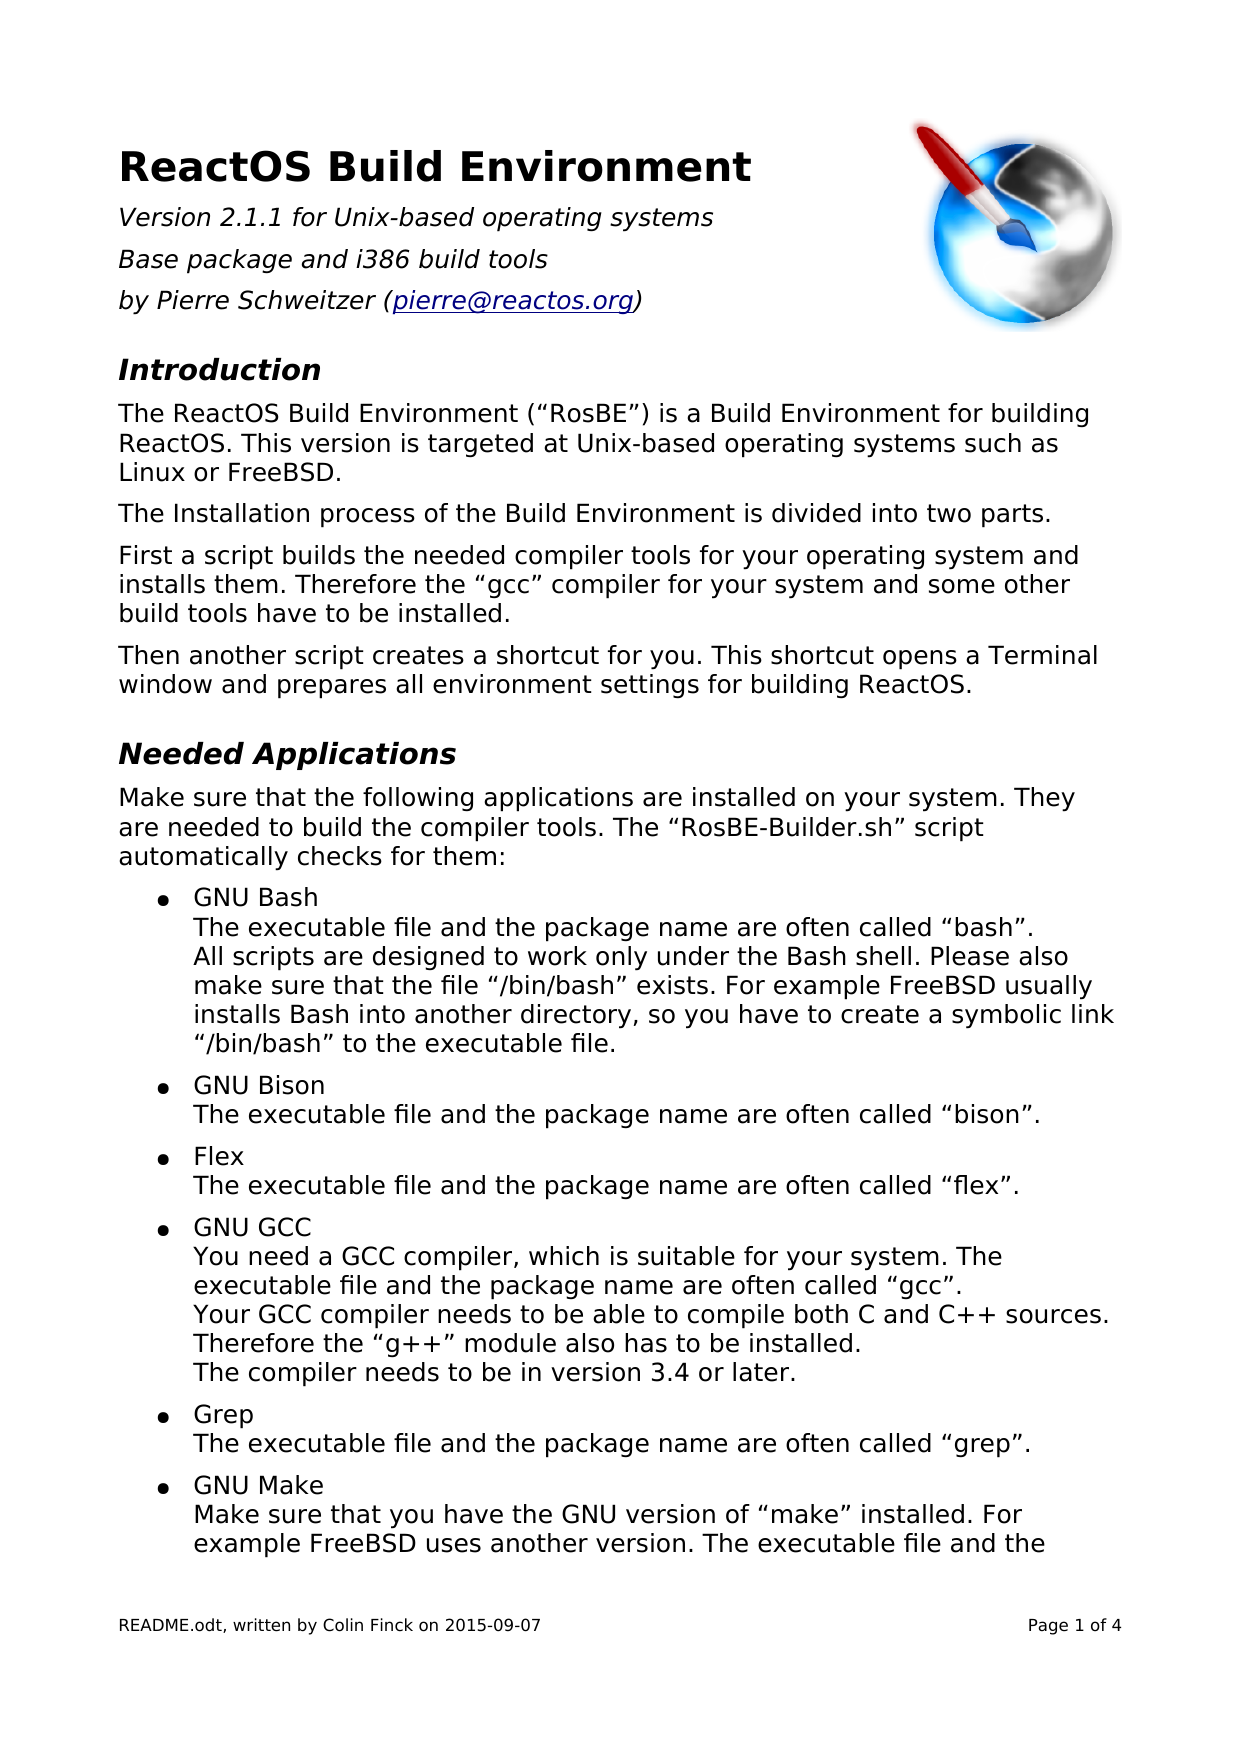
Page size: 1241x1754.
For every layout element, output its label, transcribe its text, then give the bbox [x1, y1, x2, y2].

list Grep The executable file and the package name are often called “grep”. [156, 1400, 1122, 1458]
subtitle Introduction [118, 353, 1122, 387]
list GNU Bash The executable file and the package name are often called “bash”. All scripts are designed to work only under the Bash shell. Please also make sure that the file “/bin/bash” exists. For example FreeBSD usually installs Bash into another directory, so you have to create a symbolic link “/bin/bash” to the executable file. [156, 883, 1122, 1058]
subtitle ReactOS Build Environment [118, 143, 908, 191]
list GNU GCC You need a GCC compiler, which is suitable for your system. The executable file and the package name are often called “gcc”. Your GCC compiler needs to be able to compile both C and C++ sources. Therefore the “g++” module also has to be installed. The compiler needs to be in version 3.4 or later. [156, 1213, 1122, 1388]
list GNU Make Make sure that you have the GNU version of “make” installed. For example FreeBSD uses another version. The executable file and the [156, 1471, 1122, 1558]
picture [908, 118, 1122, 332]
text Base package and i386 build tools [118, 245, 908, 274]
text Version 2.1.1 for Unix-based operating systems [118, 203, 908, 232]
list GNU Bison The executable file and the package name are often called “bison”. [156, 1071, 1122, 1129]
text First a script builds the needed compiler tools for your operating system and installs them. Therefore the “gcc” compiler for your system and some other build tools have to be installed. [118, 541, 1122, 629]
list Flex The executable file and the package name are often called “flex”. [156, 1142, 1122, 1200]
subtitle Needed Applications [118, 737, 1122, 771]
text Then another script creates a shortcut for you. This shortcut opens a Terminal window and prepares all environment settings for building ReactOS. [118, 641, 1122, 699]
text The Installation process of the Build Environment is divided into two parts. [118, 499, 1122, 529]
text Make sure that the following applications are installed on your system. They are needed to build the compiler tools. The “RosBE-Builder.sh” script automatically checks for them: [118, 783, 1122, 871]
text by Pierre Schweitzer (pierre@reactos.org) [118, 286, 908, 316]
text The ReactOS Build Environment (“RosBE”) is a Build Environment for building ReactOS. This version is targeted at Unix-based operating systems such as Linux or FreeBSD. [118, 399, 1122, 487]
